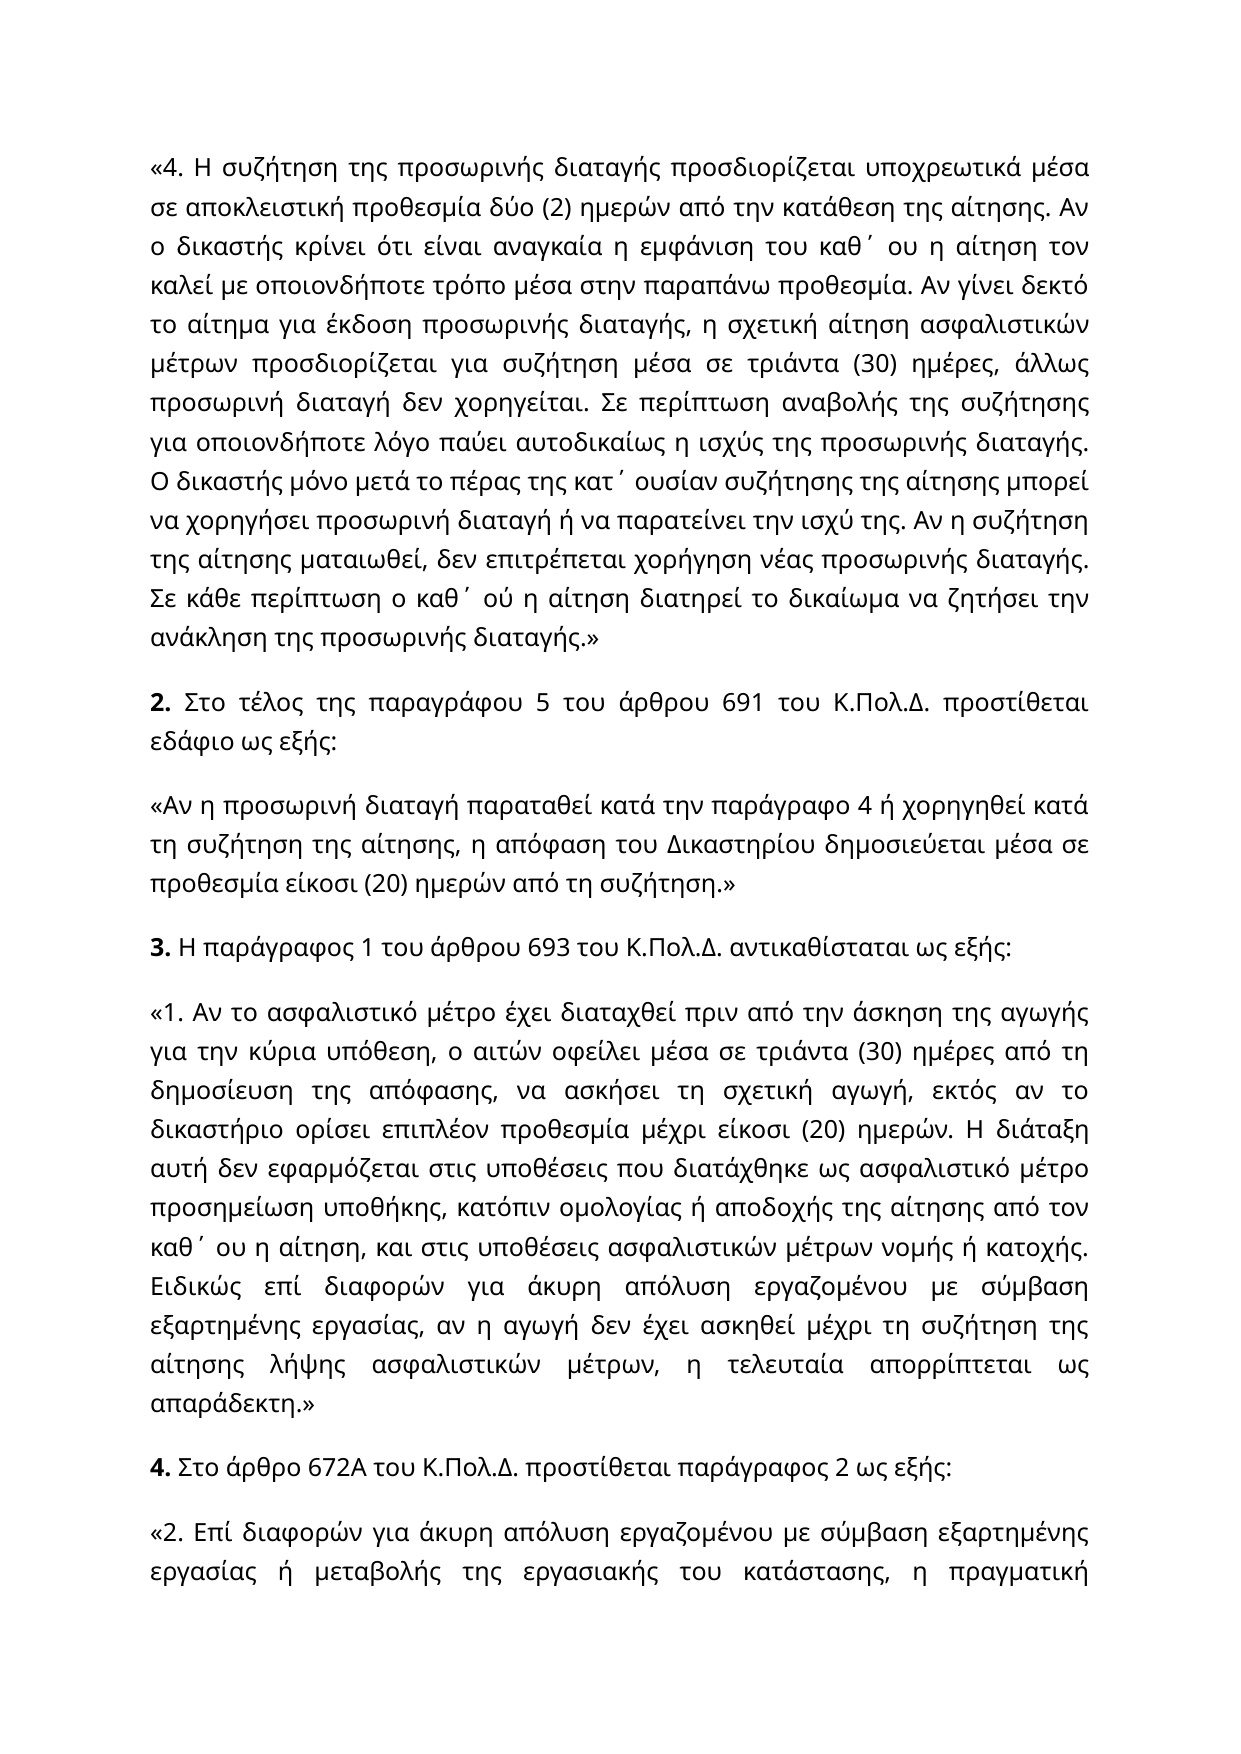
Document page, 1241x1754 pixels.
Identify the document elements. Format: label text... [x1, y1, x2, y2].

text 3. Η παράγραφος 1 του άρθρου 693 του Κ.Πολ.Δ. αντικαθίσταται ως εξής: [150, 930, 1090, 964]
text «4. Η συζήτηση της προσωρινής διαταγής προσδιορίζεται υποχρεωτικά μέσα σε αποκλειστική προθεσμία δύο (2) ημερών από την κατάθεση της αίτησης. Αν ο δικαστής κρίνει ότι είναι αναγκαία η εμφάνιση του καθ΄ ου η αίτηση τον καλεί με οποιονδήποτε τρόπο μέσα στην παραπάνω προθεσμία. Αν γίνει δεκτό το αίτημα για έκδοση προσωρινής διαταγής, η σχετική αίτηση ασφαλιστικών μέτρων προσδιορίζεται για συζήτηση μέσα σε τριάντα (30) ημέρες, άλλως προσωρινή διαταγή δεν χορηγείται. Σε περίπτωση αναβολής της συζήτησης για οποιονδήποτε λόγο παύει αυτοδικαίως η ισχύς της προσωρινής διαταγής. Ο δικαστής μόνο μετά το πέρας της κατ΄ ουσίαν συζήτησης της αίτησης μπορεί να χορηγήσει προσωρινή διαταγή ή να παρατείνει την ισχύ της. Αν η συζήτηση της αίτησης ματαιωθεί, δεν επιτρέπεται χορήγηση νέας προσωρινής διαταγής. Σε κάθε περίπτωση ο καθ΄ ού η αίτηση διατηρεί το δικαίωμα να ζητήσει την ανάκληση της προσωρινής διαταγής.» [150, 150, 1090, 654]
text «Αν η προσωρινή διαταγή παραταθεί κατά την παράγραφο 4 ή χορηγηθεί κατά τη συζήτηση της αίτησης, η απόφαση του Δικαστηρίου δημοσιεύεται μέσα σε προθεσμία είκοσι (20) ημερών από τη συζήτηση.» [150, 787, 1090, 900]
text 4. Στο άρθρο 672Α του Κ.Πολ.Δ. προστίθεται παράγραφος 2 ως εξής: [150, 1450, 1090, 1484]
text «1. Αν το ασφαλιστικό μέτρο έχει διαταχθεί πριν από την άσκηση της αγωγής για την κύρια υπόθεση, ο αιτών οφείλει μέσα σε τριάντα (30) ημέρες από τη δημοσίευση της απόφασης, να ασκήσει τη σχετική αγωγή, εκτός αν το δικαστήριο ορίσει επιπλέον προθεσμία μέχρι είκοσι (20) ημερών. Η διάταξη αυτή δεν εφαρμόζεται στις υποθέσεις που διατάχθηκε ως ασφαλιστικό μέτρο προσημείωση υποθήκης, κατόπιν ομολογίας ή αποδοχής της αίτησης από τον καθ΄ ου η αίτηση, και στις υποθέσεις ασφαλιστικών μέτρων νομής ή κατοχής. Ειδικώς επί διαφορών για άκυρη απόλυση εργαζομένου με σύμβαση εξαρτημένης εργασίας, αν η αγωγή δεν έχει ασκηθεί μέχρι τη συζήτηση της αίτησης λήψης ασφαλιστικών μέτρων, η τελευταία απορρίπτεται ως απαράδεκτη.» [150, 994, 1090, 1420]
text «2. Επί διαφορών για άκυρη απόλυση εργαζομένου με σύμβαση εξαρτημένης εργασίας ή μεταβολής της εργασιακής του κατάστασης, η πραγματική [150, 1514, 1090, 1587]
text 2. Στο τέλος της παραγράφου 5 του άρθρου 691 του Κ.Πολ.Δ. προστίθεται εδάφιο ως εξής: [150, 684, 1090, 757]
